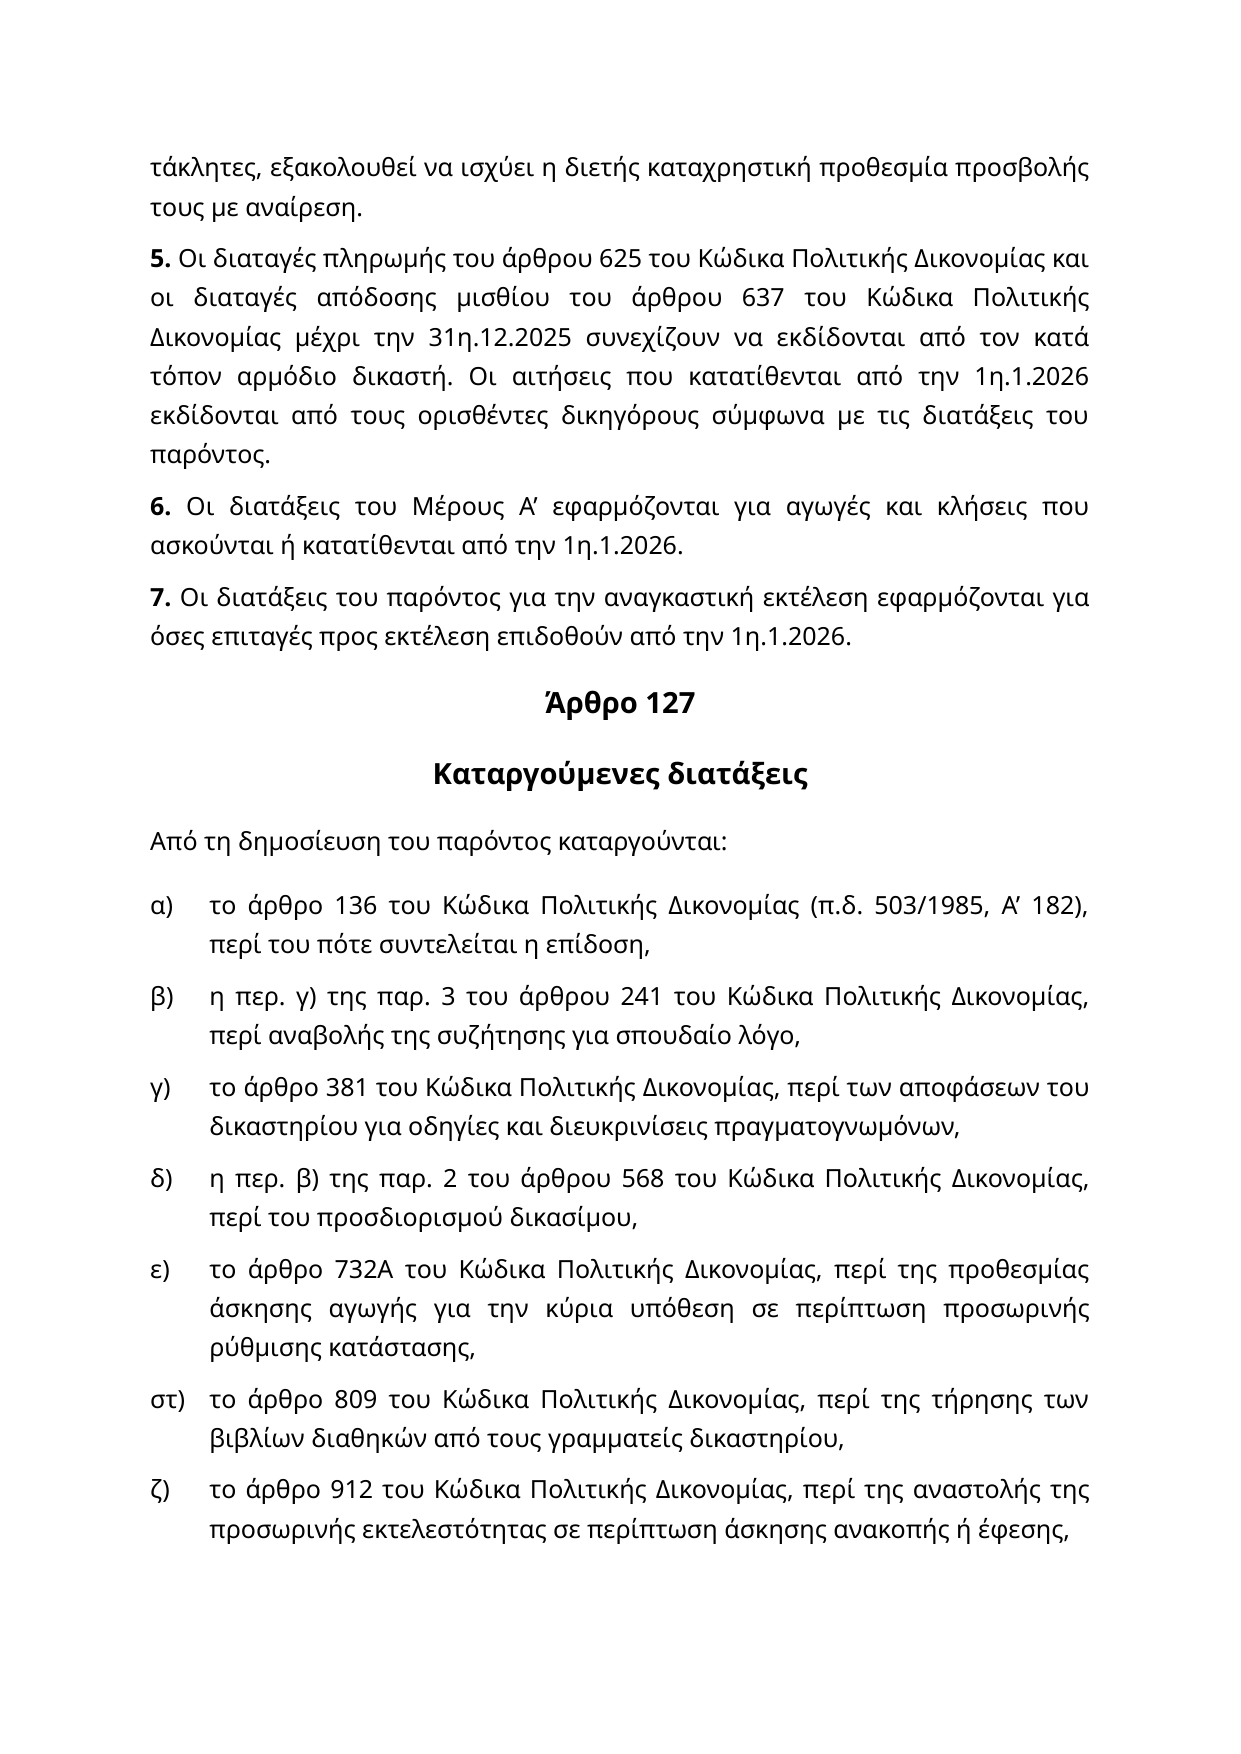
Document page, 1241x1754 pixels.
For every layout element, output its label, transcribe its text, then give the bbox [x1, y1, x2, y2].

list στ) το άρθρο 809 του Κώδικα Πολιτικής Δικονομίας, περί της τήρησης των βιβλίων διαθηκών από τους γραμματείς δικαστηρίου, [150, 1381, 1090, 1454]
list β) η περ. γ) της παρ. 3 του άρθρου 241 του Κώδικα Πολιτικής Δικονομίας, περί αναβολής της συζήτησης για σπουδαίο λόγο, [150, 979, 1090, 1052]
list ε) το άρθρο 732Α του Κώδικα Πολιτικής Δικονομίας, περί της προθεσμίας άσκησης αγωγής για την κύρια υπόθεση σε περίπτωση προσωρινής ρύθμισης κατάστασης, [150, 1251, 1090, 1364]
text 6. Οι διατάξεις του Μέρους Α’ εφαρμόζονται για αγωγές και κλήσεις που ασκούνται ή κατατίθενται από την 1η.1.2026. [150, 488, 1090, 562]
list α) το άρθρο 136 του Κώδικα Πολιτικής Δικονομίας (π.δ. 503/1985, Α’ 182), περί του πότε συντελείται η επίδοση, [150, 888, 1090, 961]
text Από τη δημοσίευση του παρόντος καταργούνται: [150, 824, 1090, 858]
subtitle Καταργούμενες διατάξεις [150, 753, 1090, 793]
text 5. Οι διαταγές πληρωμής του άρθρου 625 του Κώδικα Πολιτικής Δικονομίας και οι διαταγές απόδοσης μισθίου του άρθρου 637 του Κώδικα Πολιτικής Δικονομίας μέχρι την 31η.12.2025 συνεχίζουν να εκδίδονται από τον κατά τόπον αρμόδιο δικαστή. Οι αιτήσεις που κατατίθενται από την 1η.1.2026 εκδίδονται από τους ορισθέντες δικηγόρους σύμφωνα με τις διατάξεις του παρόντος. [150, 241, 1090, 471]
text τάκλητες, εξακολουθεί να ισχύει η διετής καταχρηστική προθεσμία προσβολής τους με αναίρεση. [150, 150, 1090, 223]
list γ) το άρθρο 381 του Κώδικα Πολιτικής Δικονομίας, περί των αποφάσεων του δικαστηρίου για οδηγίες και διευκρινίσεις πραγματογνωμόνων, [150, 1069, 1090, 1143]
list δ) η περ. β) της παρ. 2 του άρθρου 568 του Κώδικα Πολιτικής Δικονομίας, περί του προσδιορισμού δικασίμου, [150, 1160, 1090, 1234]
list ζ) το άρθρο 912 του Κώδικα Πολιτικής Δικονομίας, περί της αναστολής της προσωρινής εκτελεστότητας σε περίπτωση άσκησης ανακοπής ή έφεσης, [150, 1472, 1090, 1545]
text 7. Οι διατάξεις του παρόντος για την αναγκαστική εκτέλεση εφαρμόζονται για όσες επιταγές προς εκτέλεση επιδοθούν από την 1η.1.2026. [150, 579, 1090, 652]
subtitle Άρθρο 127 [150, 682, 1090, 722]
